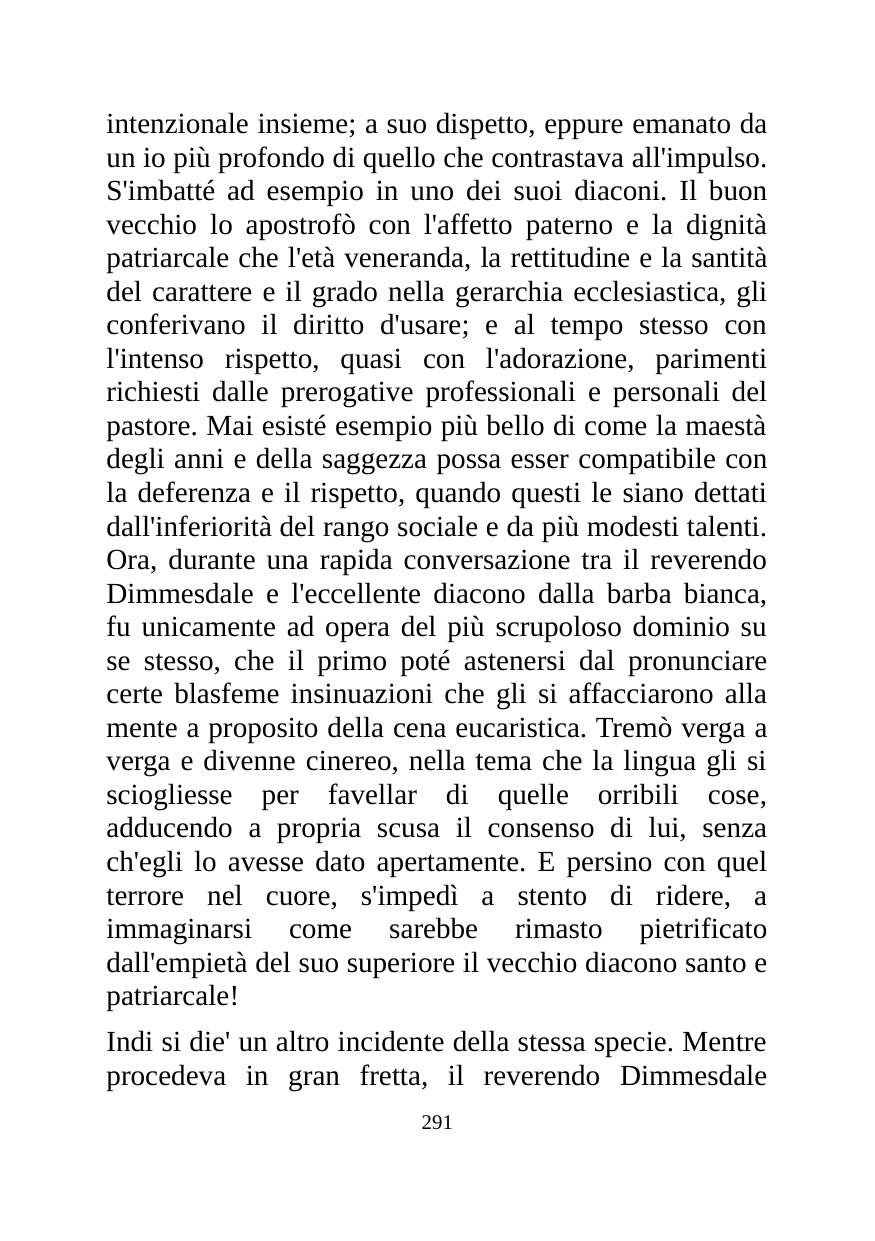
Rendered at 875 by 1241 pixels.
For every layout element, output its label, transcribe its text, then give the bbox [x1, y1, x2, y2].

text Indi si die' un altro incidente della stessa specie. Mentre procedeva in gran fretta, il reverendo Dimmesdale [106, 1024, 768, 1091]
text intenzionale insieme; a suo dispetto, eppure emanato da un io più profondo di quello che contrastava all'impulso. S'imbatté ad esempio in uno dei suoi diaconi. Il buon vecchio lo apostrofò con l'affetto paterno e la dignità patriarcale che l'età veneranda, la rettitudine e la santità del carattere e il grado nella gerarchia ecclesiastica, gli conferivano il diritto d'usare; e al tempo stesso con l'intenso rispetto, quasi con l'adorazione, parimenti richiesti dalle prerogative professionali e personali del pastore. Mai esisté esempio più bello di come la maestà degli anni e della saggezza possa esser compatibile con la deferenza e il rispetto, quando questi le siano dettati dall'inferiorità del rango sociale e da più modesti talenti. Ora, durante una rapida conversazione tra il reverendo Dimmesdale e l'eccellente diacono dalla barba bianca, fu unicamente ad opera del più scrupoloso dominio su se stesso, che il primo poté astenersi dal pronunciare certe blasfeme insinuazioni che gli si affacciarono alla mente a proposito della cena eucaristica. Tremò verga a verga e divenne cinereo, nella tema che la lingua gli si sciogliesse per favellar di quelle orribili cose, adducendo a propria scusa il consenso di lui, senza ch'egli lo avesse dato apertamente. E persino con quel terrore nel cuore, s'impedì a stento di ridere, a immaginarsi come sarebbe rimasto pietrificato dall'empietà del suo superiore il vecchio diacono santo e patriarcale! [106, 106, 768, 1012]
